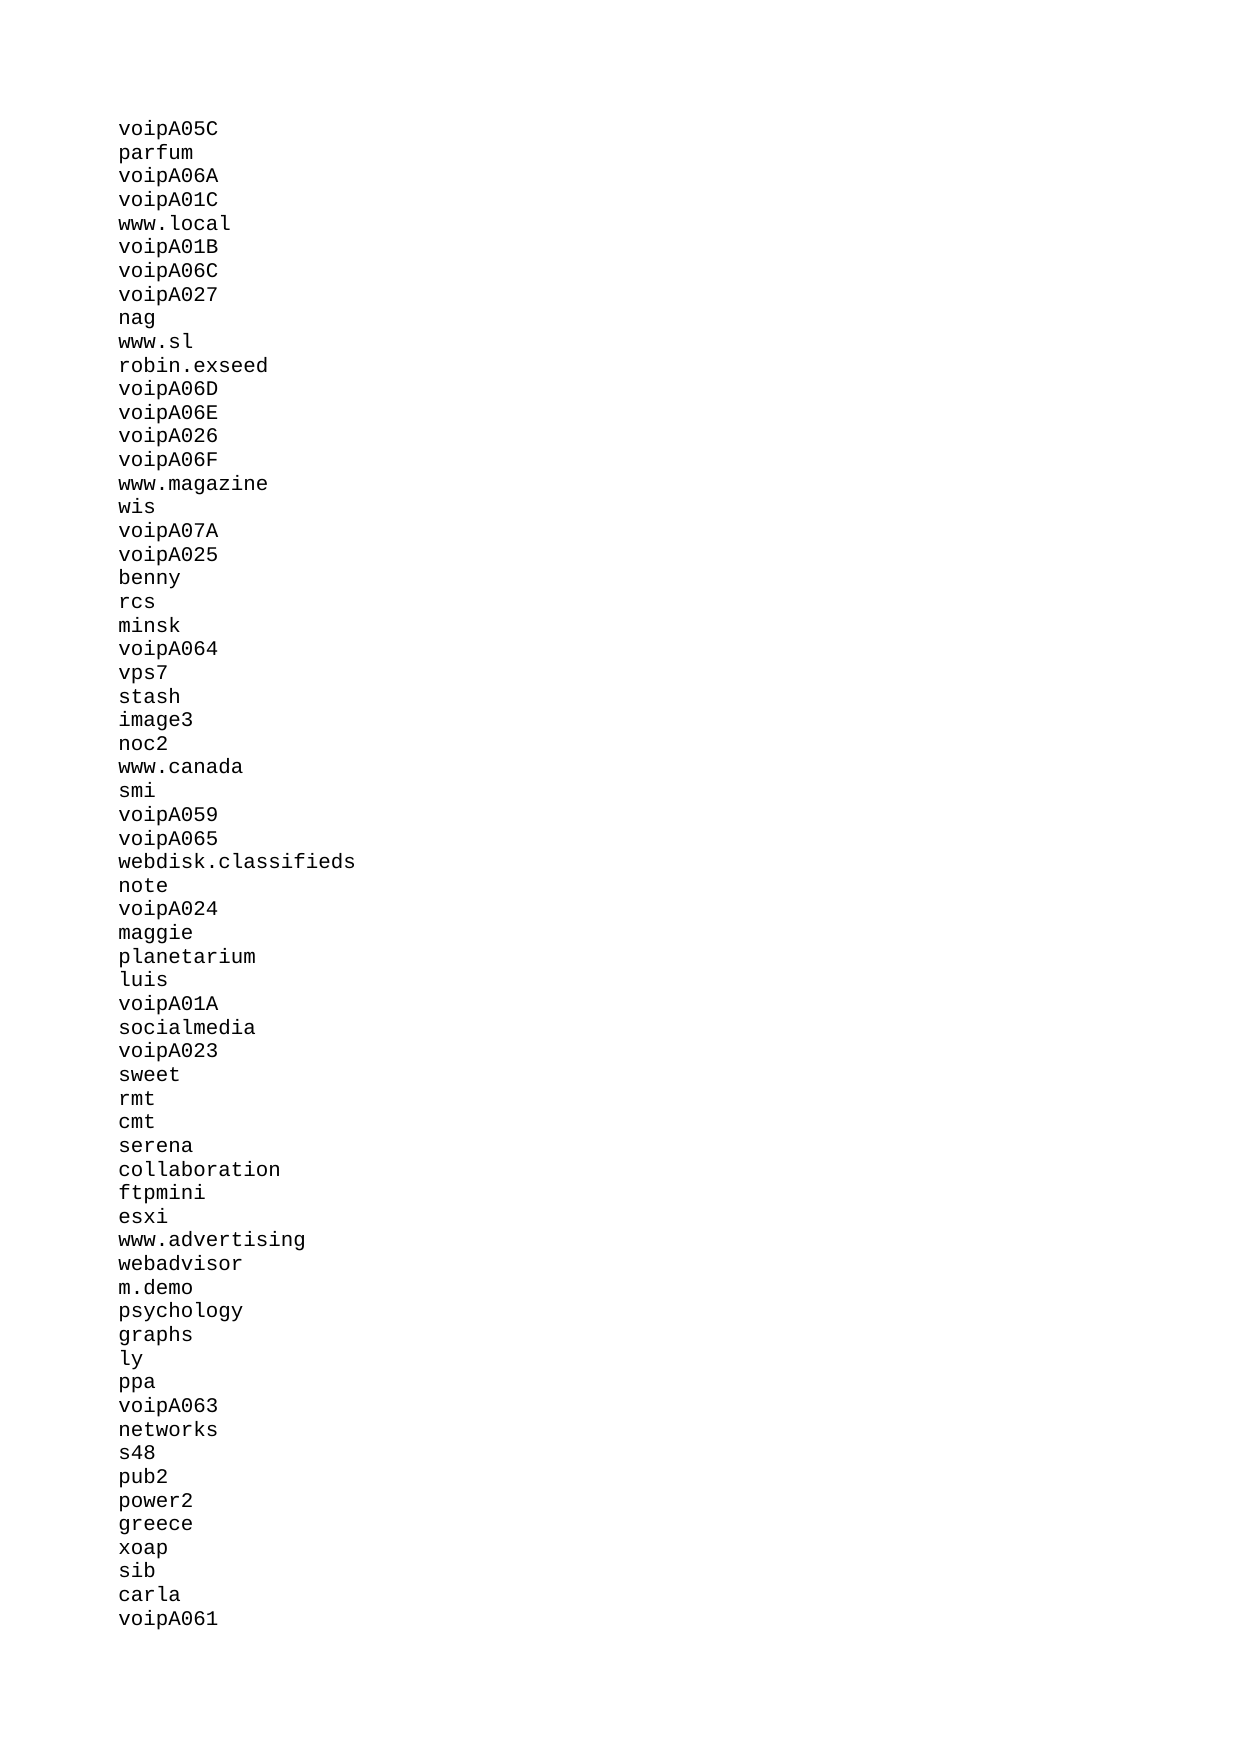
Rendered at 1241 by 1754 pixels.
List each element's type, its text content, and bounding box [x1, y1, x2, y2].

text ftpmini [118, 1182, 1122, 1206]
text graphs [118, 1324, 1122, 1348]
text rmt [118, 1088, 1122, 1111]
text webdisk.classifieds [118, 851, 1122, 875]
text s48 [118, 1442, 1122, 1466]
text collaboration [118, 1158, 1122, 1182]
text vps7 [118, 662, 1122, 686]
text voipA06F [118, 449, 1122, 473]
text robin.exseed [118, 354, 1122, 378]
text networks [118, 1419, 1122, 1442]
text cmt [118, 1111, 1122, 1135]
text www.advertising [118, 1229, 1122, 1253]
text www.canada [118, 757, 1122, 780]
text voipA01C [118, 189, 1122, 213]
text stash [118, 686, 1122, 709]
text esxi [118, 1206, 1122, 1229]
text ly [118, 1348, 1122, 1371]
text www.sl [118, 331, 1122, 354]
text voipA01A [118, 993, 1122, 1017]
text voipA01B [118, 236, 1122, 260]
text socialmedia [118, 1017, 1122, 1040]
text minsk [118, 615, 1122, 638]
text voipA06C [118, 260, 1122, 284]
text smi [118, 780, 1122, 804]
text serena [118, 1135, 1122, 1158]
text image3 [118, 709, 1122, 733]
text voipA061 [118, 1608, 1122, 1631]
text voipA027 [118, 284, 1122, 307]
text maggie [118, 922, 1122, 946]
text sweet [118, 1064, 1122, 1088]
text greece [118, 1513, 1122, 1537]
text carla [118, 1584, 1122, 1608]
text voipA06D [118, 378, 1122, 402]
text voipA065 [118, 827, 1122, 851]
text sib [118, 1561, 1122, 1584]
text www.local [118, 213, 1122, 236]
text voipA026 [118, 426, 1122, 449]
text www.magazine [118, 473, 1122, 496]
text voipA05C [118, 118, 1122, 142]
text benny [118, 567, 1122, 591]
text ppa [118, 1371, 1122, 1395]
text voipA06A [118, 165, 1122, 189]
text power2 [118, 1489, 1122, 1513]
text planetarium [118, 946, 1122, 969]
text note [118, 875, 1122, 898]
text voipA059 [118, 804, 1122, 827]
text rcs [118, 591, 1122, 615]
text voipA024 [118, 898, 1122, 922]
text voipA025 [118, 544, 1122, 567]
text pub2 [118, 1466, 1122, 1489]
text webadvisor [118, 1253, 1122, 1277]
text xoap [118, 1537, 1122, 1561]
text luis [118, 969, 1122, 993]
text voipA07A [118, 520, 1122, 544]
text noc2 [118, 733, 1122, 757]
text voipA064 [118, 638, 1122, 662]
text parfum [118, 142, 1122, 165]
text nag [118, 307, 1122, 331]
text voipA06E [118, 402, 1122, 426]
text wis [118, 496, 1122, 520]
text psychology [118, 1300, 1122, 1324]
text voipA023 [118, 1040, 1122, 1064]
text voipA063 [118, 1395, 1122, 1419]
text m.demo [118, 1277, 1122, 1300]
